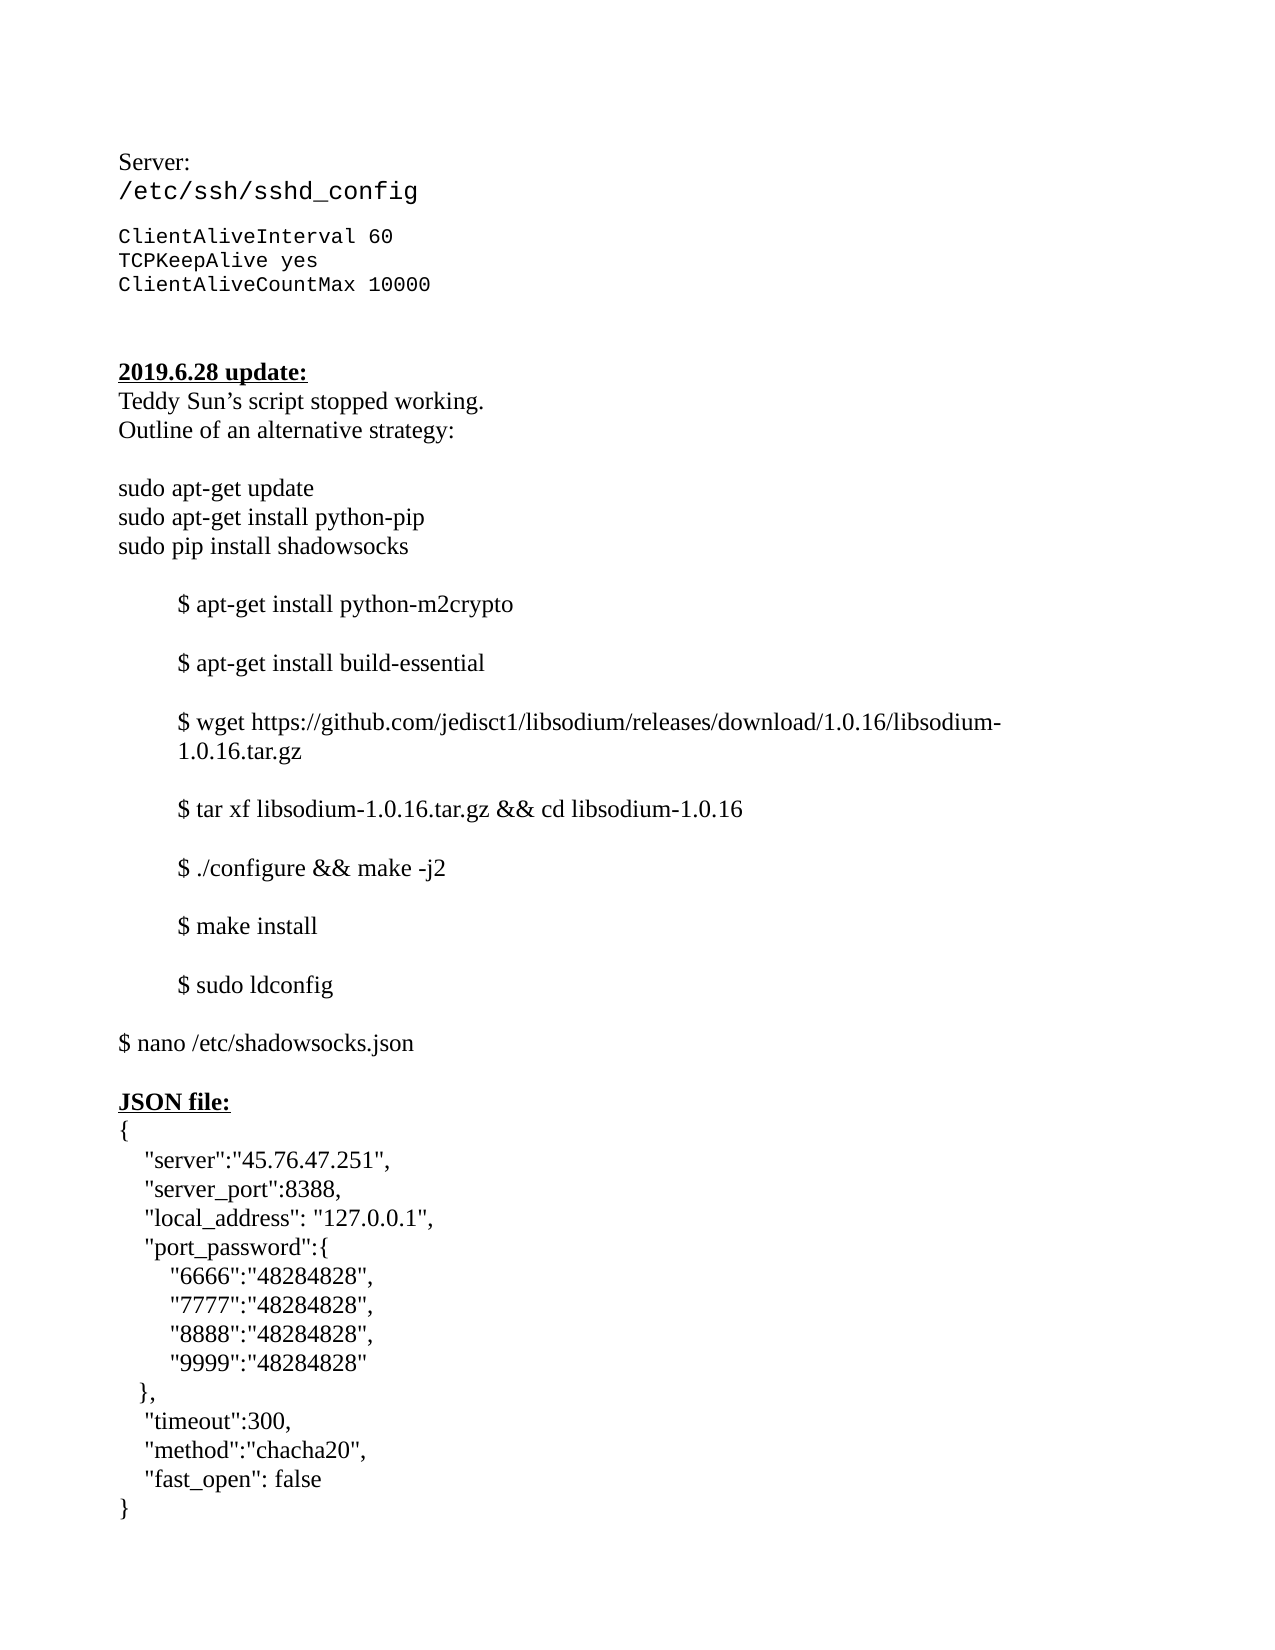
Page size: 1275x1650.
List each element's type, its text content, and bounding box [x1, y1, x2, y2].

text $ tar xf libsodium-1.0.16.tar.gz && cd libsodium-1.0.16 [177, 794, 1098, 823]
text ClientAliveInterval 60 [118, 226, 1157, 250]
text "timeout":300, [118, 1406, 1157, 1435]
text $ nano /etc/shadowsocks.json [118, 1028, 1157, 1057]
text JSON file: [118, 1086, 1157, 1115]
text $ apt-get install python-m2crypto [177, 589, 1098, 618]
text "server_port":8388, [118, 1173, 1157, 1203]
text Server: [118, 147, 1157, 176]
text ClientAliveCountMax 10000 [118, 274, 1157, 298]
text $ apt-get install build-essential [177, 648, 1098, 677]
text 2019.6.28 update: [118, 357, 1157, 386]
text $ make install [177, 911, 1098, 940]
text "6666":"48284828", [118, 1261, 1157, 1290]
text sudo apt-get install python-pip [118, 502, 1157, 531]
text TCPKeepAlive yes [118, 250, 1157, 274]
text "8888":"48284828", [118, 1319, 1157, 1348]
text "server":"45.76.47.251", [118, 1144, 1157, 1173]
text $ wget https://github.com/jedisct1/libsodium/releases/download/1.0.16/libsodium-1.0.16.tar.gz [177, 706, 1098, 764]
text { [118, 1115, 1157, 1144]
text "port_password":{ [118, 1232, 1157, 1261]
text Teddy Sun’s script stopped working. [118, 386, 1157, 415]
text Outline of an alternative strategy: [118, 415, 1157, 444]
text /etc/ssh/sshd_config [118, 176, 1157, 207]
text }, [118, 1377, 1157, 1406]
text $ ./configure && make -j2 [177, 853, 1098, 882]
text $ sudo ldconfig [177, 970, 1098, 999]
text "9999":"48284828" [118, 1348, 1157, 1377]
text "7777":"48284828", [118, 1290, 1157, 1319]
text "local_address": "127.0.0.1", [118, 1203, 1157, 1232]
text "method":"chacha20", [118, 1435, 1157, 1464]
text sudo apt-get update [118, 473, 1157, 502]
text "fast_open": false [118, 1464, 1157, 1493]
text } [118, 1493, 1157, 1522]
text sudo pip install shadowsocks [118, 531, 1157, 560]
